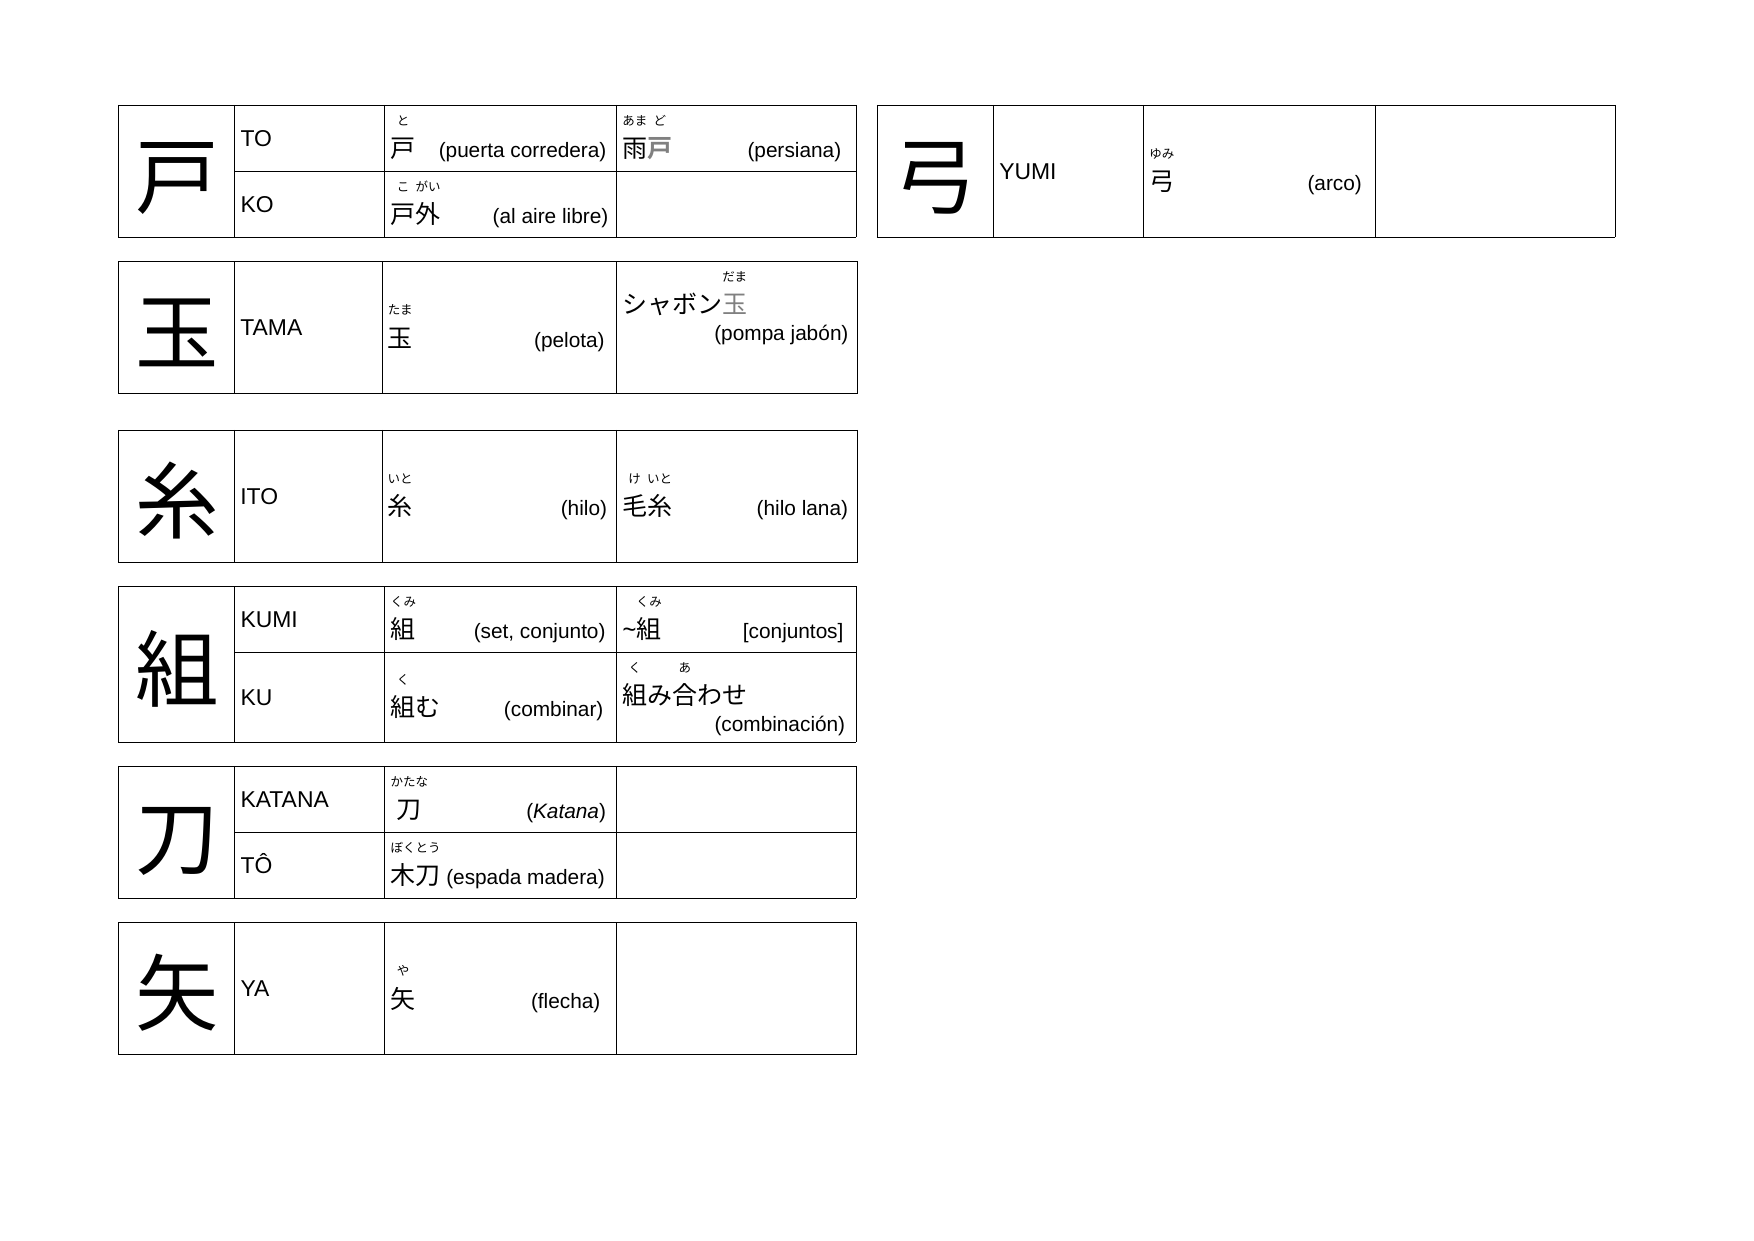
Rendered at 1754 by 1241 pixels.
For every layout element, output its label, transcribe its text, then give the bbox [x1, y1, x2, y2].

table_header 糸いと (hilo) [383, 431, 616, 562]
table_header 戸と (puerta corredera) [385, 106, 616, 171]
table_cell [617, 172, 856, 237]
table_cell KO [235, 172, 384, 237]
table_header 毛け糸いと (hilo lana) [617, 431, 857, 562]
table_header [617, 767, 856, 832]
table_header 糸 [119, 431, 234, 562]
table_cell 戸こ外がい (al aire libre) [385, 172, 616, 237]
table_header YUMI [994, 106, 1143, 237]
table_header 弓ゆみ (arco) [1144, 106, 1375, 237]
table_header 組くみ (set, conjunto) [385, 587, 616, 652]
table_header YA [235, 923, 384, 1054]
table_header ~組くみ [conjuntos] [617, 587, 856, 652]
table_header KATANA [235, 767, 384, 832]
table_header 弓 [878, 106, 993, 237]
table_cell TÔ [235, 833, 384, 898]
table_header 組 [119, 587, 234, 742]
table_header [617, 923, 856, 1054]
table_cell 木ぼく刀とう (espada madera) [385, 833, 616, 898]
table_cell KU [235, 653, 384, 742]
table_header シャボン玉だま (pompa jabón) [617, 262, 857, 393]
table_header 刀かたな (Katana) [385, 767, 616, 832]
table_cell 組くみ合あわせ (combinación) [617, 653, 856, 742]
table_header 矢や (flecha) [385, 923, 616, 1054]
table_cell 組くむ (combinar) [385, 653, 616, 742]
table_header 矢 [119, 923, 234, 1054]
table_header 戸 [119, 106, 234, 237]
table_header ITO [235, 431, 382, 562]
table_header 雨あま戸ど (persiana) [617, 106, 856, 171]
table_header TAMA [235, 262, 382, 393]
table_header KUMI [235, 587, 384, 652]
table_header 玉 [119, 262, 234, 393]
table_header 刀 [119, 767, 234, 898]
table_header [1376, 106, 1615, 237]
table_header 玉たま (pelota) [383, 262, 616, 393]
table_header TO [235, 106, 384, 171]
table_cell [617, 833, 856, 898]
